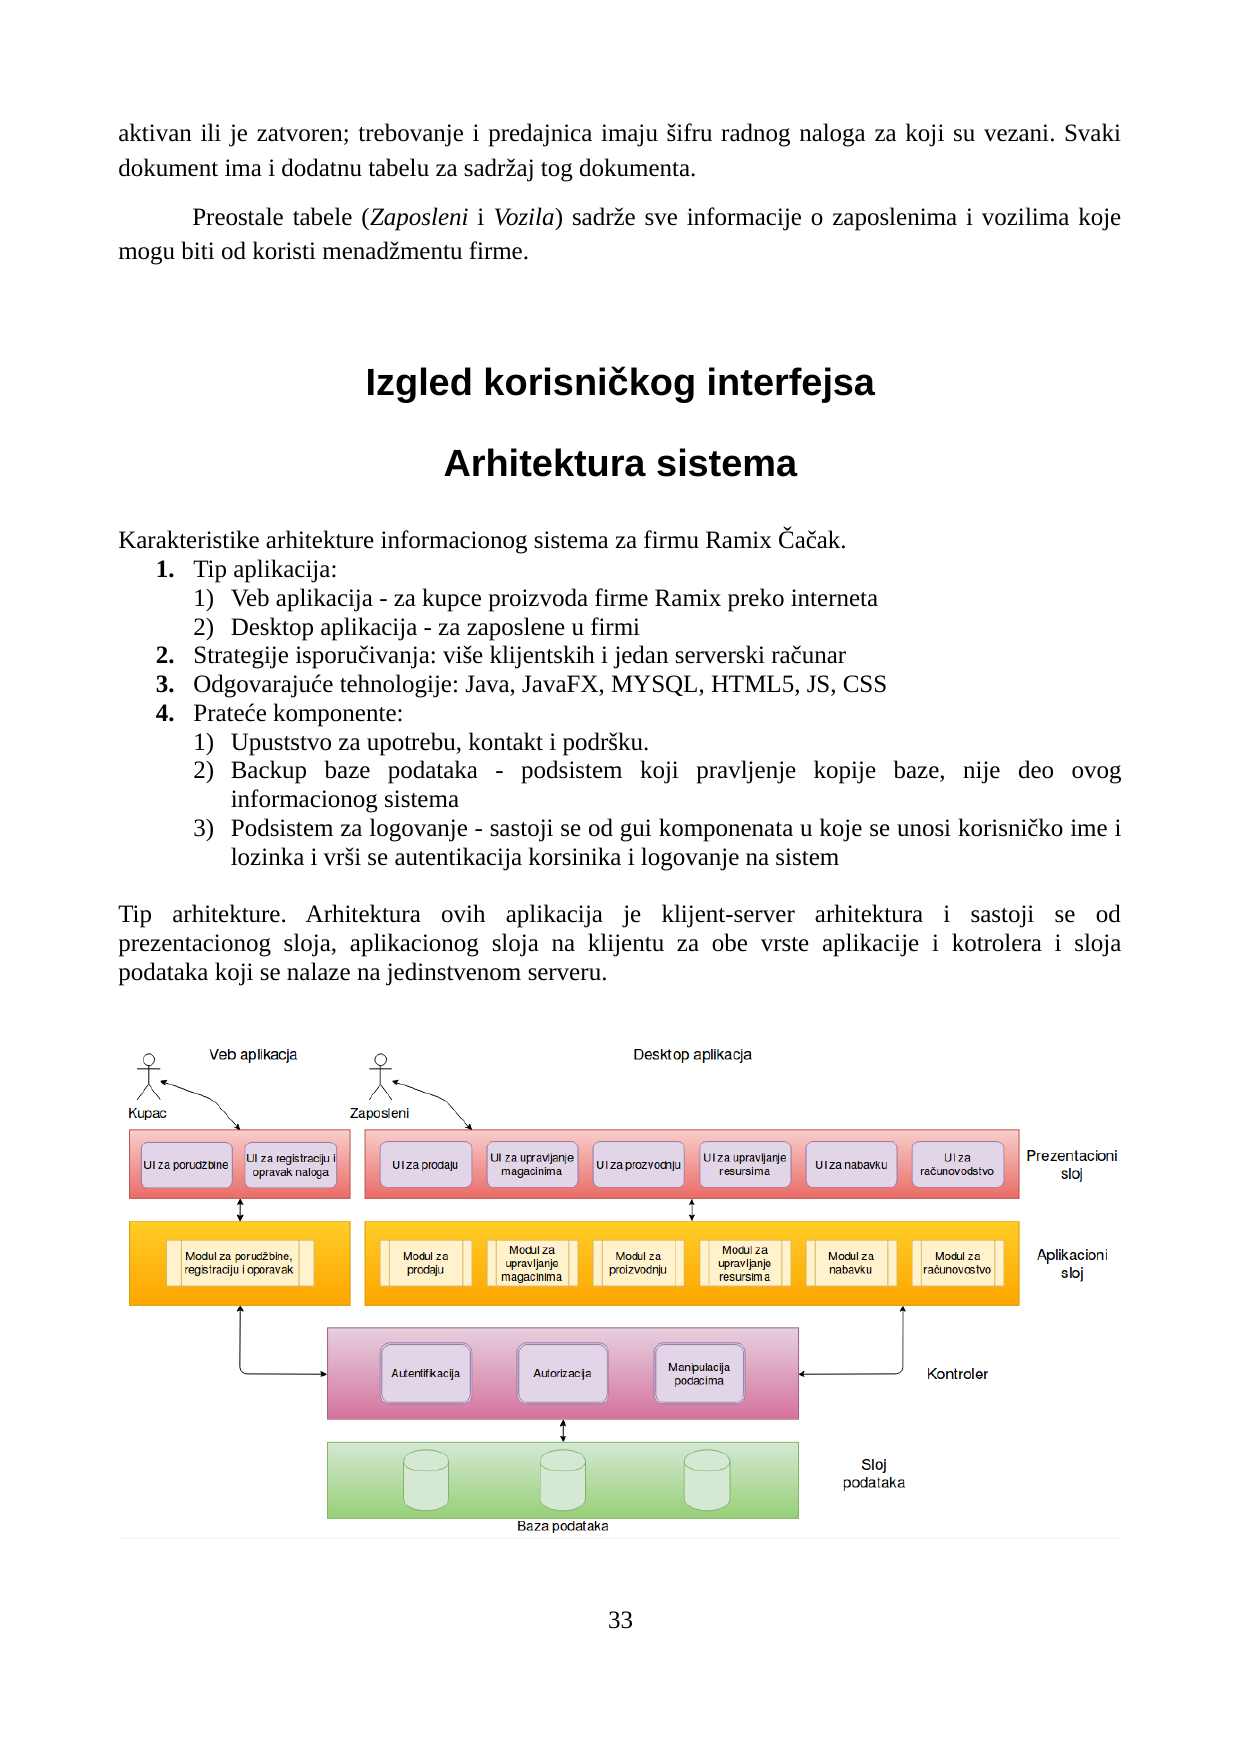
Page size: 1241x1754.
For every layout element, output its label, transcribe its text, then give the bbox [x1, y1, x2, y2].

subtitle Arhitektura sistema [118, 440, 1122, 484]
text aktivan ili je zatvoren; trebovanje i predajnica imaju šifru radnog naloga za koji su vezani. Svaki dokument ima i dodatnu tabelu za sadržaj tog dokumenta. [118, 118, 1122, 181]
text Preostale tabele (Zaposleni i Vozila) sadrže sve informacije o zaposlenima i vozilima koje mogu biti od koristi menadžmentu firme. [118, 202, 1122, 265]
list Odgovarajuće tehnologije: Java, JavaFX, MYSQL, HTML5, JS, CSS [156, 669, 1122, 698]
list Desktop aplikacija - za zaposlene u firmi [193, 612, 1122, 640]
list Prateće komponente: [156, 698, 1122, 727]
list Podsistem za logovanje - sastoji se od gui komponenata u koje se unosi korisničko ime i lozinka i vrši se autentikacija korsinika i logovanje na sistem [193, 813, 1122, 870]
list Tip aplikacija: [156, 554, 1122, 583]
text Karakteristike arhitekture informacionog sistema za firmu Ramix Čačak. [118, 525, 1122, 554]
list Backup baze podataka - podsistem koji pravljenje kopije baze, nije deo ovog informacionog sistema [193, 755, 1122, 813]
list Upuststvo za upotrebu, kontakt i podršku. [193, 727, 1122, 755]
subtitle Izgled korisničkog interfejsa [118, 359, 1122, 403]
list Strategije isporučivanja: više klijentskih i jedan serverski računar [156, 640, 1122, 669]
picture [118, 1042, 1123, 1539]
text Tip arhitekture. Arhitektura ovih aplikacija je klijent-server arhitektura i sastoji se od prezentacionog sloja, aplikacionog sloja na klijentu za obe vrste aplikacije i kotrolera i sloja podataka koji se nalaze na jedinstvenom serveru. [118, 899, 1122, 985]
list Veb aplikacija - za kupce proizvoda firme Ramix preko interneta [193, 583, 1122, 612]
